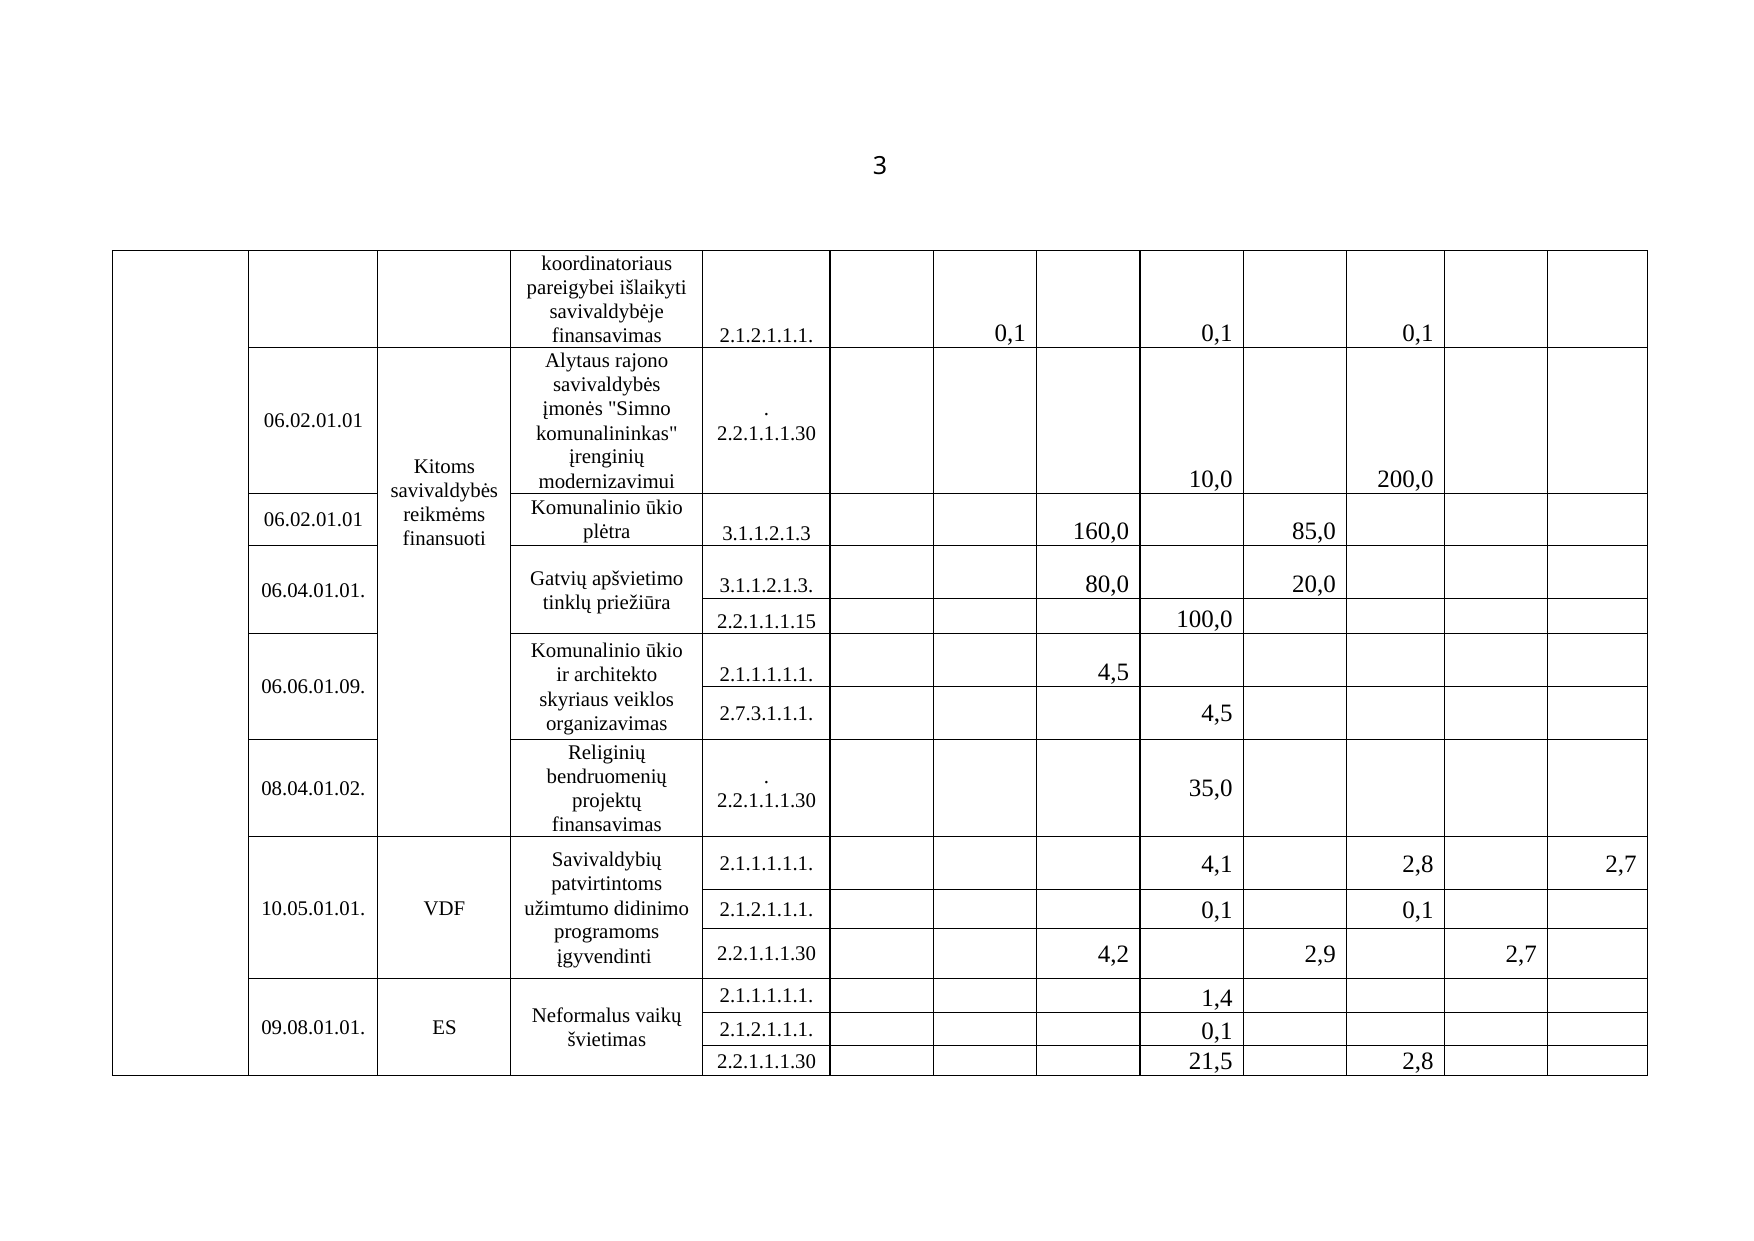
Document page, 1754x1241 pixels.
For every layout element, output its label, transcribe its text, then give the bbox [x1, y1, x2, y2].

table_cell [1548, 546, 1647, 597]
table_cell [831, 890, 933, 928]
table_cell [934, 599, 1036, 633]
table_cell 160,0 [1037, 494, 1139, 545]
table_cell 2.1.2.1.1.1. [703, 890, 829, 928]
table_cell 2.1.1.1.1.1. [703, 634, 829, 686]
table_cell Gatvių apšvietimo tinklų priežiūra [511, 546, 702, 633]
table_cell 85,0 [1244, 494, 1346, 545]
table_cell 2.2.1.1.1.30 [703, 929, 829, 978]
table_cell [934, 929, 1036, 978]
table_cell [1347, 494, 1444, 545]
table_cell [1244, 1013, 1346, 1045]
table_cell Savivaldybių patvirtintoms užimtumo didinimo programoms įgyvendinti [511, 837, 702, 978]
table_cell [1445, 251, 1547, 347]
table_cell [934, 837, 1036, 889]
table_cell 2,8 [1347, 1046, 1444, 1075]
table_cell [1445, 890, 1547, 928]
table_cell 35,0 [1141, 740, 1243, 836]
table_cell Alytaus rajono savivaldybės įmonės "Simno komunalininkas" įrenginių modernizavimui [511, 348, 702, 493]
table_cell koordinatoriaus pareigybei išlaikyti savivaldybėje finansavimas [511, 251, 702, 347]
table_cell [1244, 979, 1346, 1012]
table_cell [934, 740, 1036, 836]
table_cell 0,1 [1141, 251, 1243, 347]
table_cell [1347, 979, 1444, 1012]
table_cell [1548, 251, 1647, 347]
table_cell ES [378, 979, 510, 1075]
table_cell [934, 634, 1036, 686]
table_cell [831, 929, 933, 978]
table_cell 2.1.2.1.1.1. [703, 1013, 829, 1045]
table_cell [1548, 634, 1647, 686]
table_cell [934, 890, 1036, 928]
table_cell 2.7.3.1.1.1. [703, 687, 829, 739]
table_cell [1347, 599, 1444, 633]
table_cell Komunalinio ūkio ir architekto skyriaus veiklos organizavimas [511, 634, 702, 739]
table_cell [1347, 740, 1444, 836]
table_cell [1347, 687, 1444, 739]
table_cell 2,7 [1445, 929, 1547, 978]
table_cell [934, 494, 1036, 545]
table_cell [831, 1013, 933, 1045]
table_cell [1037, 890, 1139, 928]
table_cell [831, 599, 933, 633]
table_cell [1445, 634, 1547, 686]
table_cell 1,4 [1141, 979, 1243, 1012]
table_cell [1037, 837, 1139, 889]
table_cell [934, 979, 1036, 1012]
table_cell 4,5 [1037, 634, 1139, 686]
table_cell [1347, 1013, 1444, 1045]
table_cell Komunalinio ūkio plėtra [511, 494, 702, 545]
table_cell [1445, 740, 1547, 836]
table_cell 06.04.01.01. [249, 546, 377, 633]
table_cell [1037, 348, 1139, 493]
table_cell 08.04.01.02. [249, 740, 377, 836]
table_cell [831, 494, 933, 545]
table_cell 100,0 [1141, 599, 1243, 633]
table_cell [1445, 979, 1547, 1012]
table_cell [1548, 348, 1647, 493]
table_cell [831, 740, 933, 836]
table_cell [1244, 837, 1346, 889]
table_cell [1141, 494, 1243, 545]
table_cell 0,1 [1141, 1013, 1243, 1045]
table_cell 09.08.01.01. [249, 979, 377, 1075]
table_cell [1141, 546, 1243, 597]
table_cell 3.1.1.2.1.3. [703, 546, 829, 597]
table_cell 10,0 [1141, 348, 1243, 493]
table_cell [1548, 1013, 1647, 1045]
table_cell [1141, 634, 1243, 686]
table_cell 4,5 [1141, 687, 1243, 739]
table_cell [831, 1046, 933, 1075]
table_cell 06.02.01.01 [249, 348, 377, 493]
table_cell [1445, 1013, 1547, 1045]
table_cell [934, 546, 1036, 597]
table_cell [831, 687, 933, 739]
table_cell Neformalus vaikų švietimas [511, 979, 702, 1075]
table_cell [378, 251, 510, 347]
table_cell [1548, 740, 1647, 836]
table_cell Religinių bendruomenių projektų finansavimas [511, 740, 702, 836]
table_cell [1445, 546, 1547, 597]
table_cell [1548, 979, 1647, 1012]
table_cell [1347, 929, 1444, 978]
table_cell 10.05.01.01. [249, 837, 377, 978]
table_cell [1548, 890, 1647, 928]
table_cell 06.06.01.09. [249, 634, 377, 739]
table_cell 0,1 [1347, 251, 1444, 347]
table_cell 2.1.1.1.1.1. [703, 979, 829, 1012]
table_cell [1037, 251, 1139, 347]
table_cell 0,1 [934, 251, 1036, 347]
table_cell . 2.2.1.1.1.30 [703, 740, 829, 836]
table_cell [1244, 890, 1346, 928]
table_cell 21,5 [1141, 1046, 1243, 1075]
table_cell [1548, 929, 1647, 978]
table_cell [1347, 634, 1444, 686]
table_cell 2,9 [1244, 929, 1346, 978]
table_cell [1445, 348, 1547, 493]
table_cell [934, 1046, 1036, 1075]
table_cell [831, 979, 933, 1012]
table_cell [1445, 494, 1547, 545]
table_cell 4,1 [1141, 837, 1243, 889]
table_cell [831, 837, 933, 889]
table_cell [1244, 1046, 1346, 1075]
table_cell [1445, 837, 1547, 889]
table_cell [1548, 1046, 1647, 1075]
table_cell [831, 546, 933, 597]
table_cell [1445, 1046, 1547, 1075]
table_cell [1445, 687, 1547, 739]
table_cell 3.1.1.2.1.3 [703, 494, 829, 545]
table_cell 4,2 [1037, 929, 1139, 978]
table_cell 2.2.1.1.1.15 [703, 599, 829, 633]
table_cell [1141, 929, 1243, 978]
table_cell [1548, 494, 1647, 545]
table_cell 2.2.1.1.1.30 [703, 1046, 829, 1075]
table_cell [1244, 599, 1346, 633]
table_cell VDF [378, 837, 510, 978]
table_cell 2.1.1.1.1.1. [703, 837, 829, 889]
table_cell [934, 687, 1036, 739]
table_cell [1037, 740, 1139, 836]
table_cell . 2.2.1.1.1.30 [703, 348, 829, 493]
table_cell [831, 348, 933, 493]
table_cell [1244, 251, 1346, 347]
table_cell 2,8 [1347, 837, 1444, 889]
table_cell [934, 1013, 1036, 1045]
table_cell 20,0 [1244, 546, 1346, 597]
table_cell [1037, 1046, 1139, 1075]
table_cell [831, 251, 933, 347]
table_cell [1037, 599, 1139, 633]
table_cell 0,1 [1347, 890, 1444, 928]
table_cell [831, 634, 933, 686]
table_cell [1244, 740, 1346, 836]
table_cell [934, 348, 1036, 493]
table_cell [1244, 348, 1346, 493]
table_cell [1244, 687, 1346, 739]
table_cell [1244, 634, 1346, 686]
table_cell Kitoms savivaldybės reikmėms finansuoti [378, 348, 510, 836]
table_cell 80,0 [1037, 546, 1139, 597]
table_cell [113, 251, 248, 1075]
table_cell [1548, 599, 1647, 633]
table_cell [1037, 979, 1139, 1012]
table_cell [1037, 687, 1139, 739]
table_cell [1347, 546, 1444, 597]
table_cell 2.1.2.1.1.1. [703, 251, 829, 347]
table_cell 0,1 [1141, 890, 1243, 928]
table_cell 06.02.01.01 [249, 494, 377, 545]
table_cell 2,7 [1548, 837, 1647, 889]
table_cell 200,0 [1347, 348, 1444, 493]
table_cell [1548, 687, 1647, 739]
table_cell [249, 251, 377, 347]
table_cell [1445, 599, 1547, 633]
table_cell [1037, 1013, 1139, 1045]
